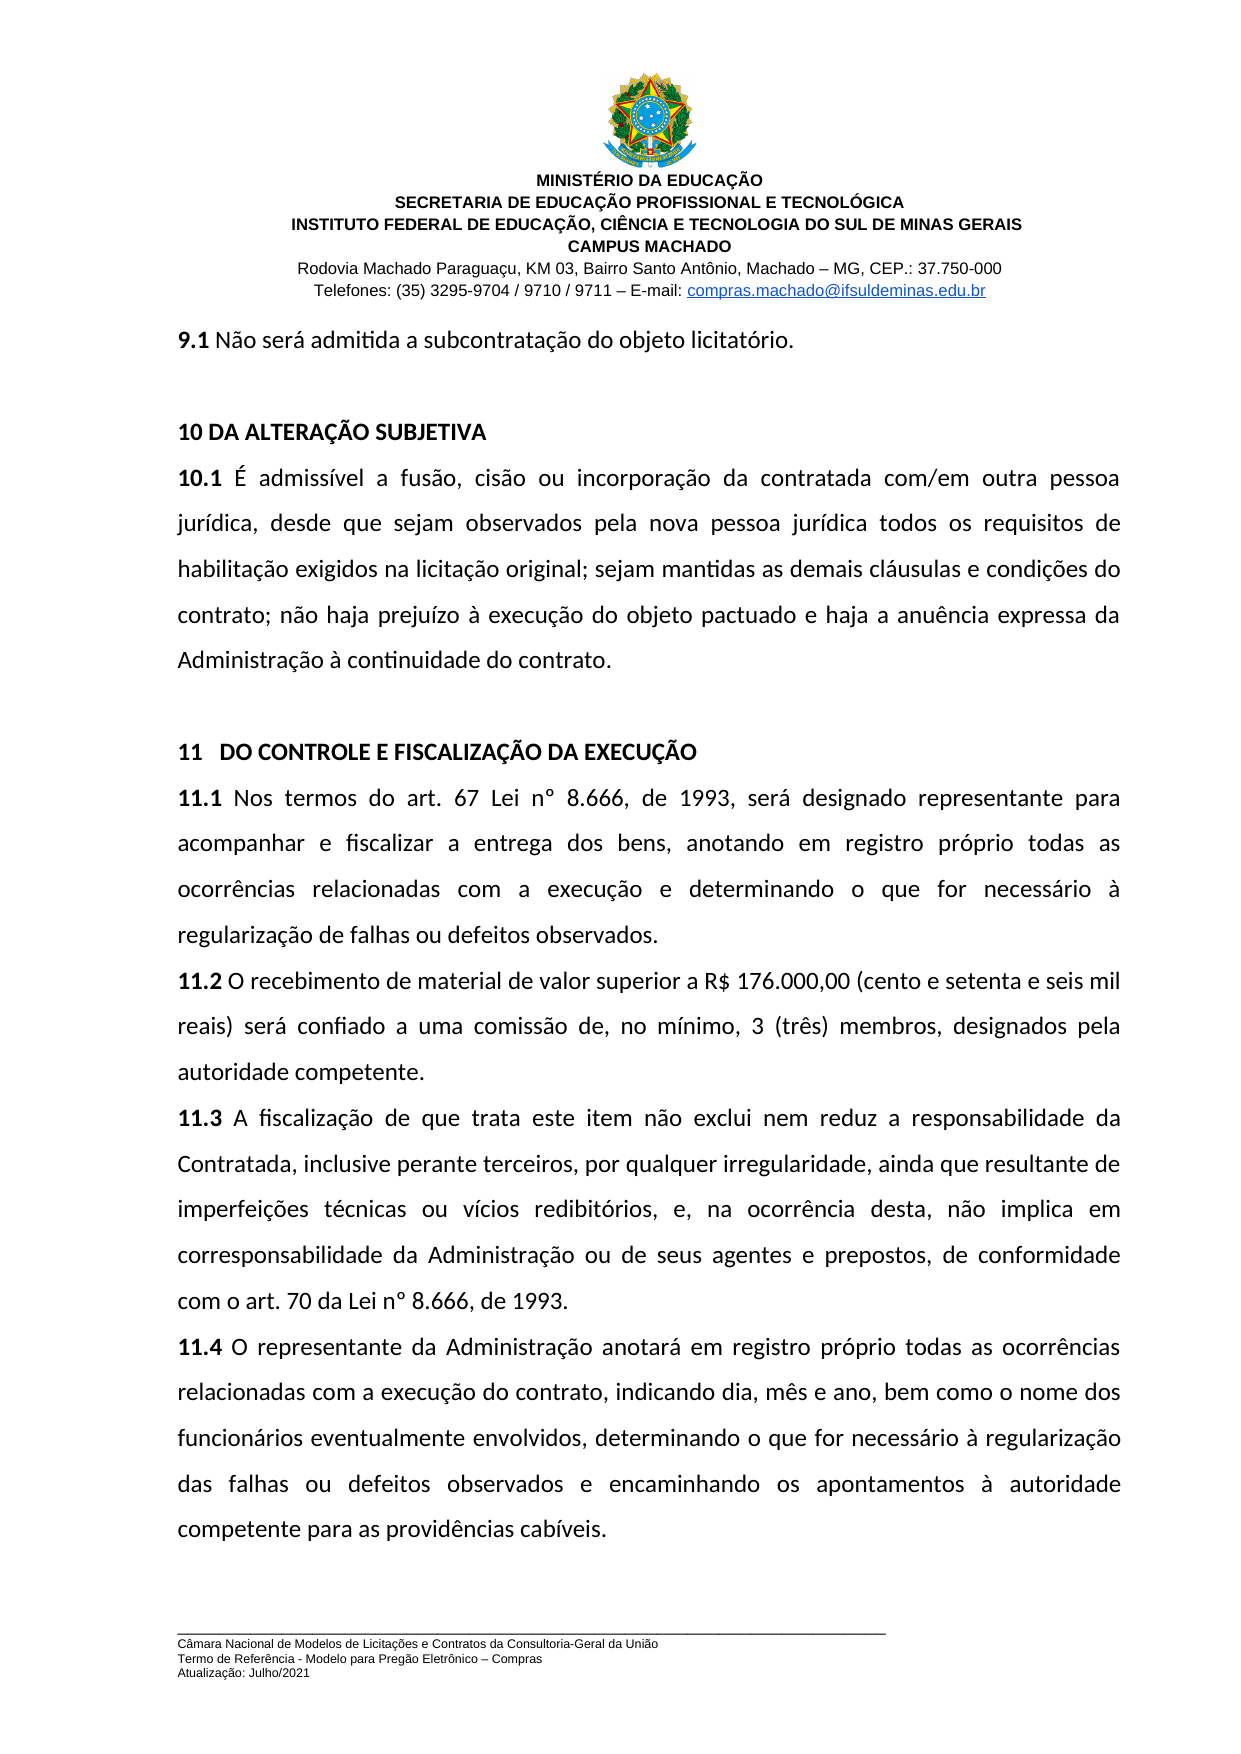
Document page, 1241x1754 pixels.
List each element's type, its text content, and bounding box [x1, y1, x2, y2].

text 11 DO CONTROLE E FISCALIZAÇÃO DA EXECUÇÃO [177, 736, 1122, 767]
text 11.1 Nos termos do art. 67 Lei nº 8.666, de 1993, será designado representante para acompanhar e fiscalizar a entrega dos bens, anotando em registro próprio todas as ocorrências relacionadas com a execução e determinando o que for necessário à regularização de falhas ou defeitos observados. [177, 782, 1122, 949]
picture [643, 163, 658, 168]
text 10 DA ALTERAÇÃO SUBJETIVA [177, 416, 1122, 447]
text 10.1 É admissível a fusão, cisão ou incorporação da contratada com/em outra pessoa jurídica, desde que sejam observados pela nova pessoa jurídica todos os requisitos de habilitação exigidos na licitação original; sejam mantidas as demais cláusulas e condições do contrato; não haja prejuízo à execução do objeto pactuado e haja a anuência expressa da Administração à continuidade do contrato. [177, 462, 1122, 675]
text 11.2 O recebimento de material de valor superior a R$ 176.000,00 (cento e setenta e seis mil reais) será confiado a uma comissão de, no mínimo, 3 (três) membros, designados pela autoridade competente. [177, 965, 1122, 1087]
picture [603, 73, 697, 168]
text 11.3 A fiscalização de que trata este item não exclui nem reduz a responsabilidade da Contratada, inclusive perante terceiros, por qualquer irregularidade, ainda que resultante de imperfeições técnicas ou vícios redibitórios, e, na ocorrência desta, não implica em corresponsabilidade da Administração ou de seus agentes e prepostos, de conformidade com o art. 70 da Lei nº 8.666, de 1993. [177, 1102, 1122, 1315]
text 9.1 Não será admitida a subcontratação do objeto licitatório. [177, 324, 1122, 355]
text 11.4 O representante da Administração anotará em registro próprio todas as ocorrências relacionadas com a execução do contrato, indicando dia, mês e ano, bem como o nome dos funcionários eventualmente envolvidos, determinando o que for necessário à regularização das falhas ou defeitos observados e encaminhando os apontamentos à autoridade competente para as providências cabíveis. [177, 1331, 1122, 1544]
picture [669, 149, 680, 155]
